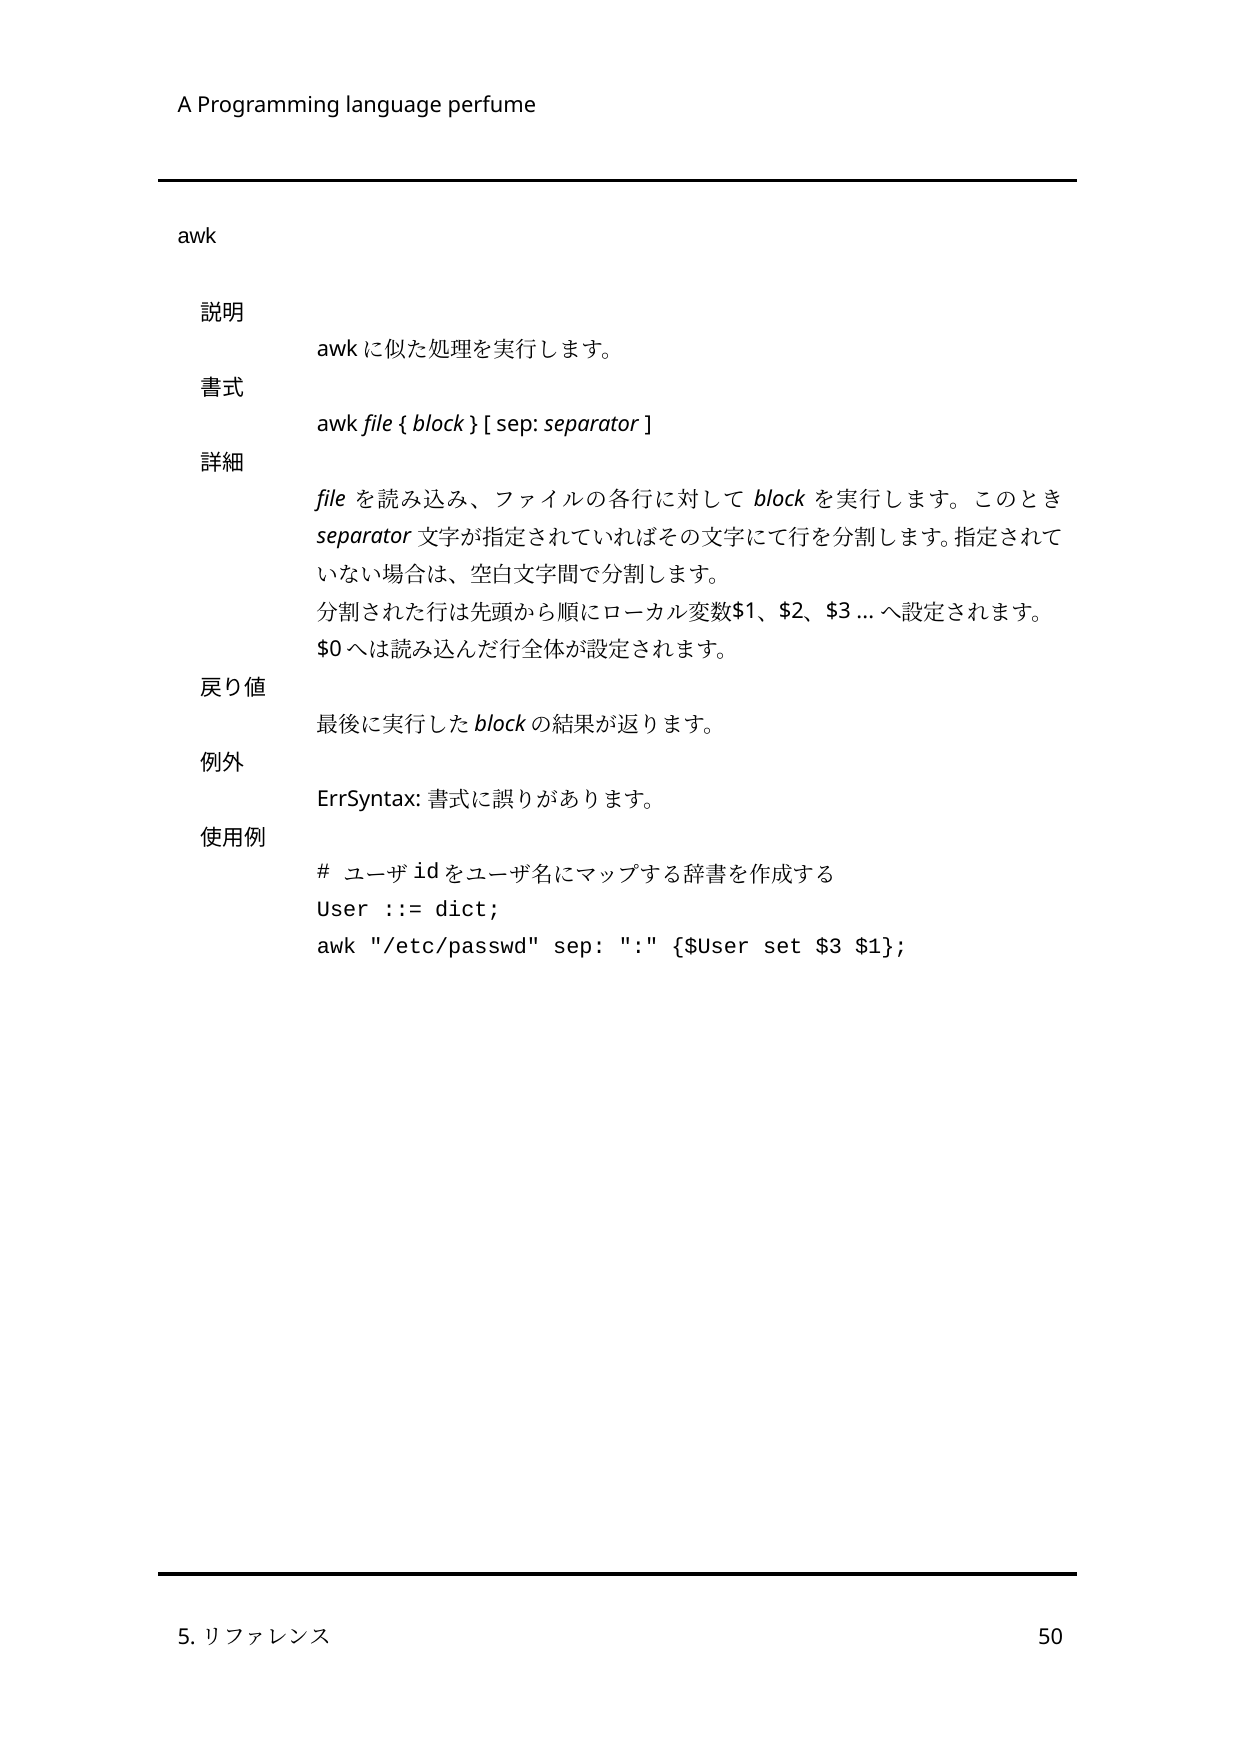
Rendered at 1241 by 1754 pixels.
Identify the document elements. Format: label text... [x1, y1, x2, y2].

table_cell 詳細 [200, 442, 317, 667]
table_cell ErrSyntax: 書式に誤りがあります。 [317, 742, 1063, 817]
table_header 説明 [200, 292, 317, 367]
subtitle awk [177, 217, 1063, 254]
table_cell 使用例 [200, 817, 317, 979]
table_cell awk file { block } [ sep: separator ] [317, 367, 1063, 442]
table_header awkに似た処理を実行します。 [317, 292, 1063, 367]
table_cell 最後に実行したblockの結果が返ります。 [317, 667, 1063, 742]
table_cell file を読み込み、ファイルの各行に対して block を実行します。このときseparator 文字が指定されていればその文字にて行を分割します。指定されていない場合は、空白文字間で分割します。 分割された行は先頭から順にローカル変数$1、$2、$3 ... へ設定されます。 $0へは読み込んだ行全体が設定されます。 [317, 442, 1063, 667]
table_cell 戻り値 [200, 667, 317, 742]
table_cell 書式 [200, 367, 317, 442]
table_cell 例外 [200, 742, 317, 817]
table_cell # ユーザidをユーザ名にマップする辞書を作成する User ::= dict; awk "/etc/passwd" sep: ":" {$User set $3 $1}; [317, 817, 1063, 979]
